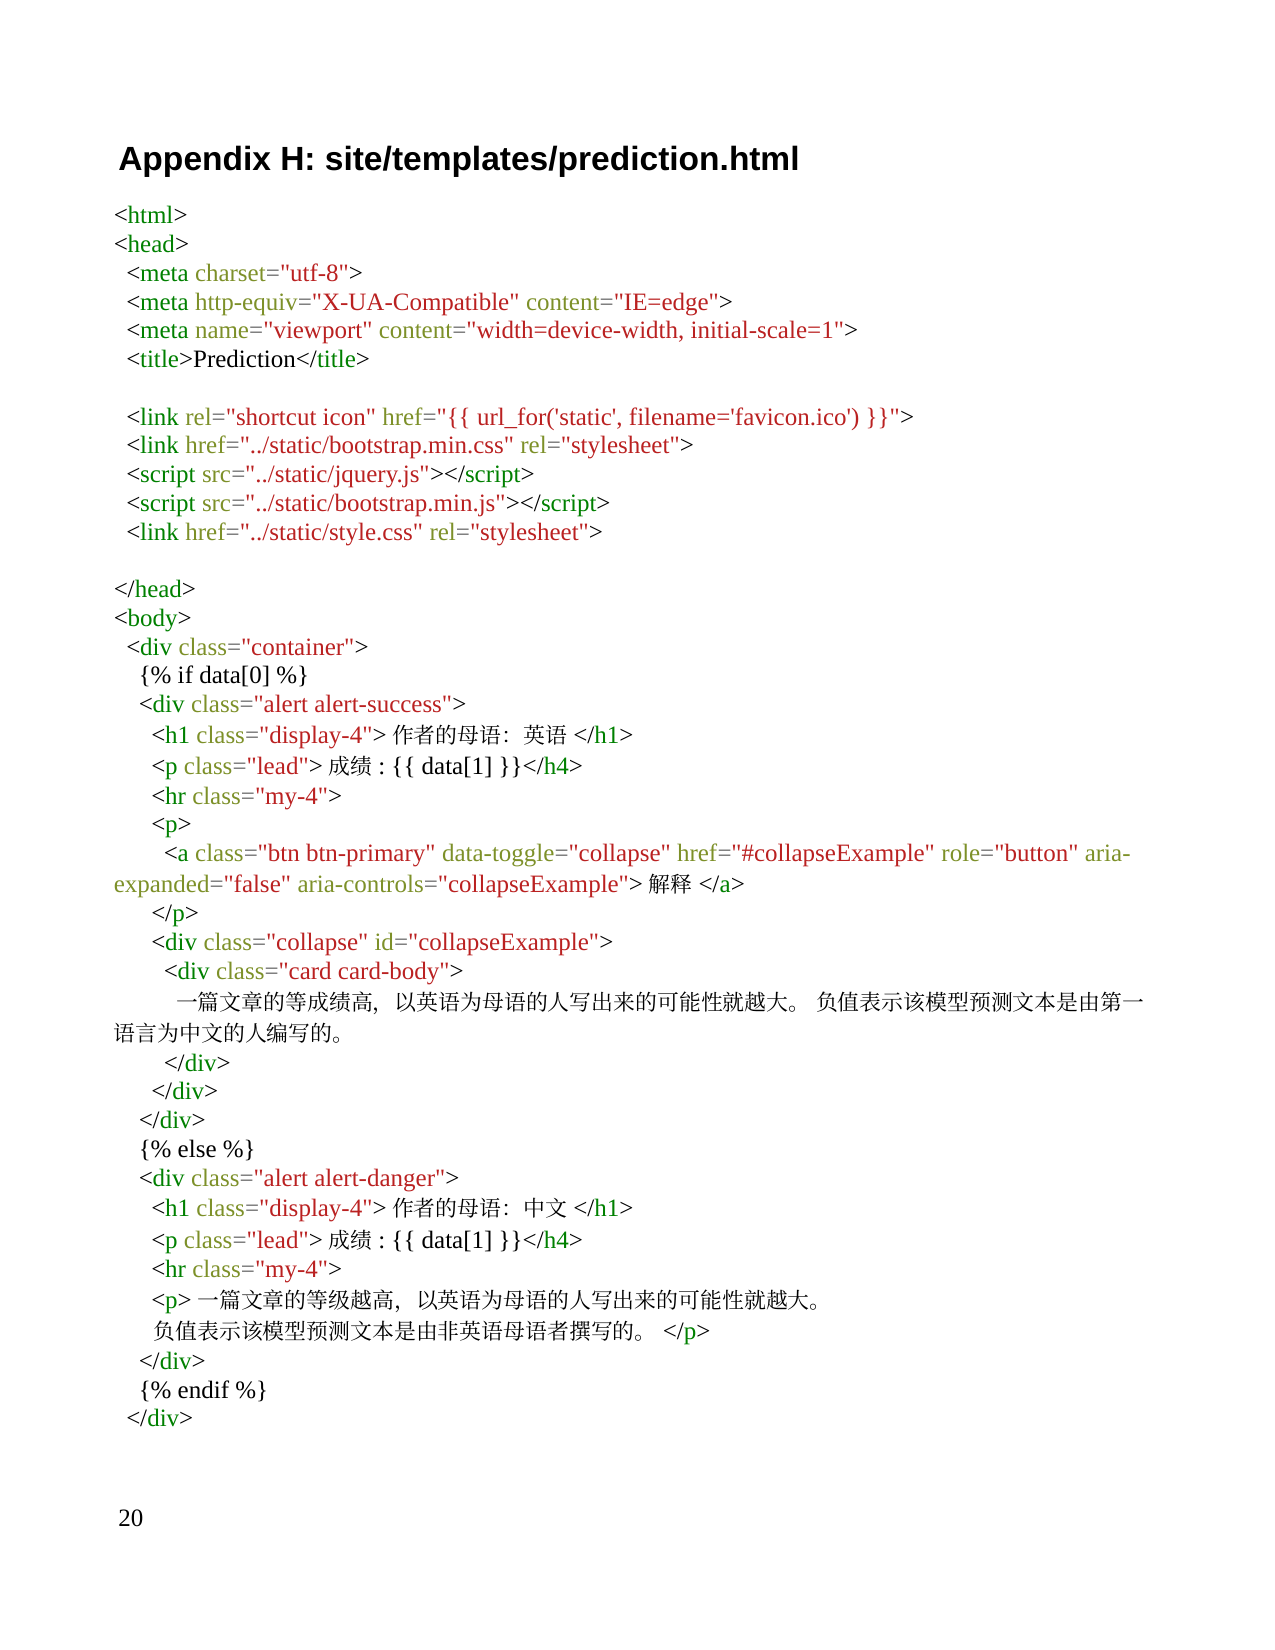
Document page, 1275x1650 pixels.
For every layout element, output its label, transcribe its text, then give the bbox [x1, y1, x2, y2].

subtitle Appendix H: site/templates/prediction.html [118, 139, 1157, 178]
